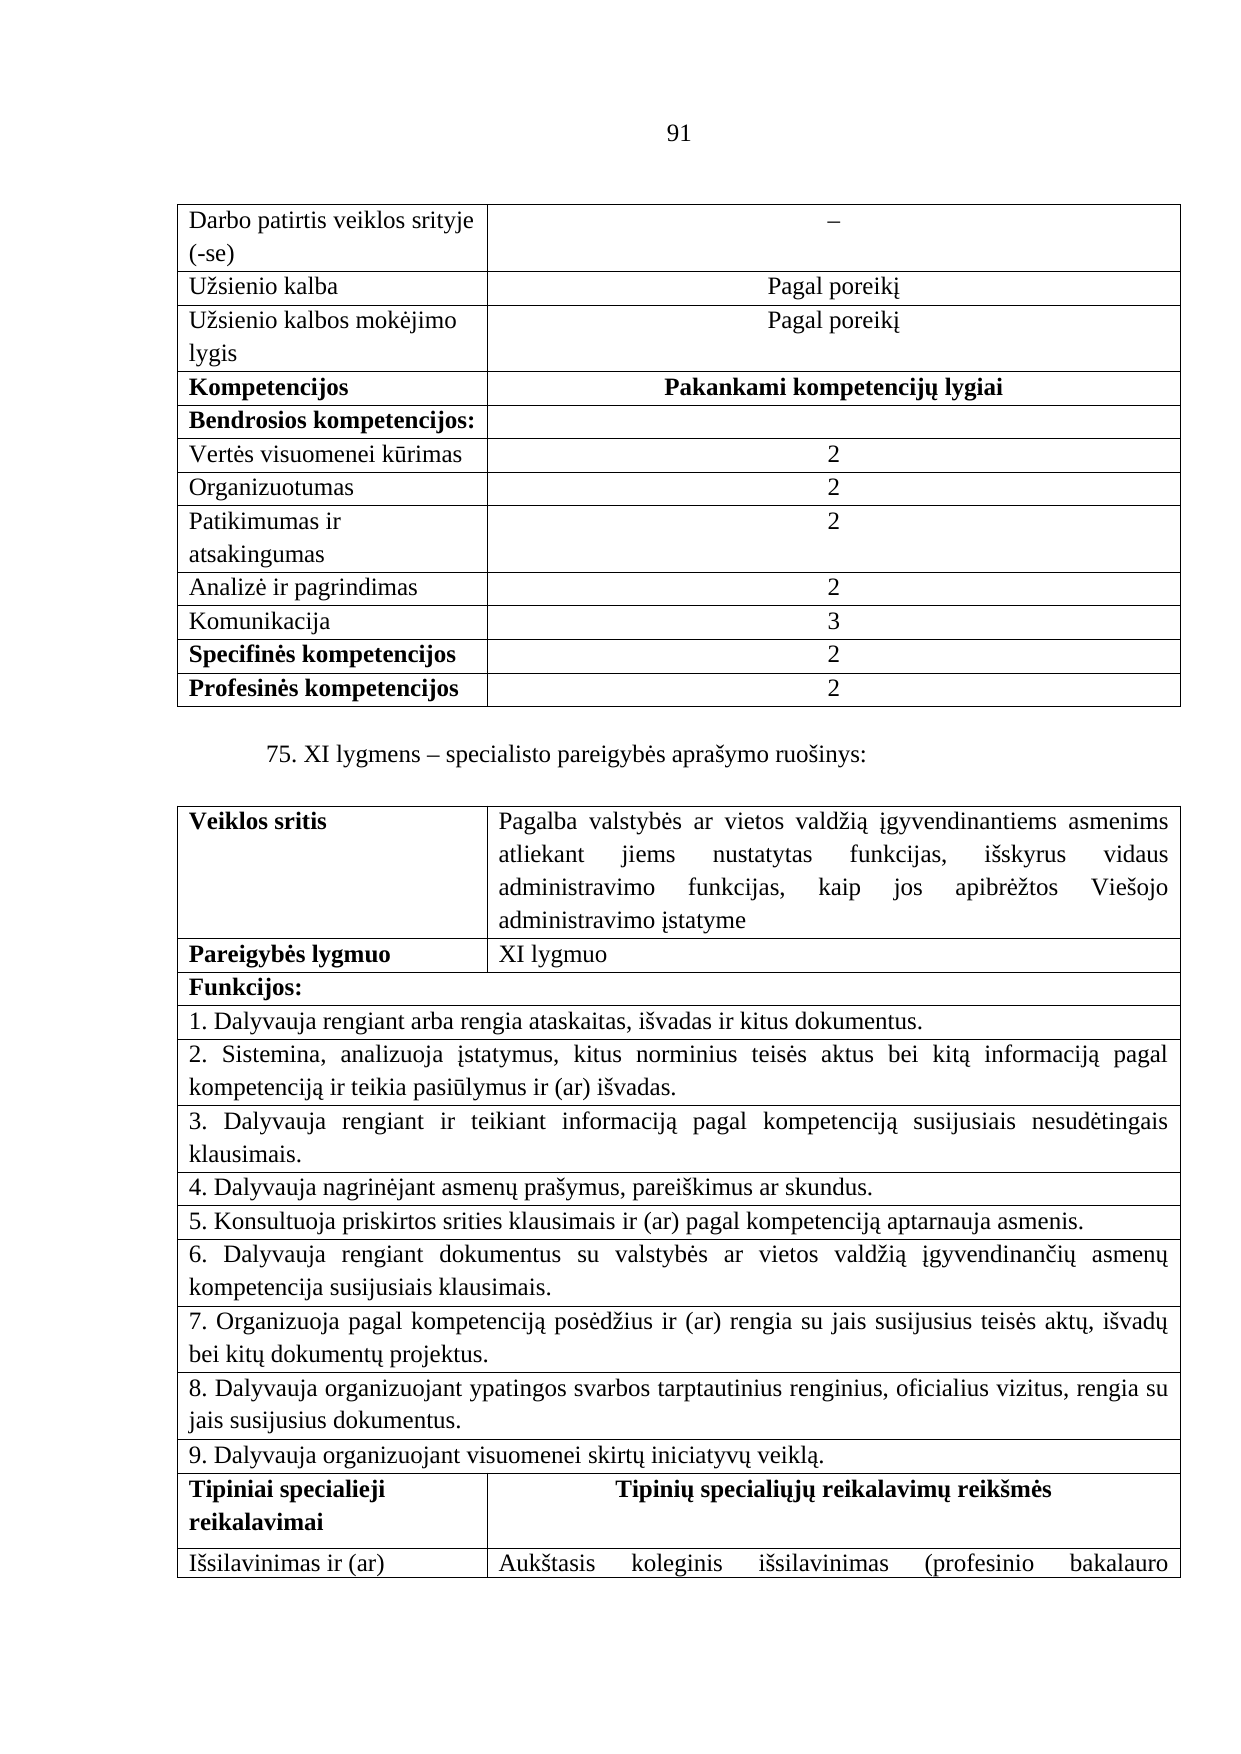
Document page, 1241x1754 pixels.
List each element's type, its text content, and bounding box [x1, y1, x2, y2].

table_cell Aukštasis koleginis išsilavinimas (profesinio bakalauro [488, 1549, 1180, 1577]
table_cell Komunikacija [178, 606, 487, 639]
table_cell Pakankami kompetencijų lygiai [488, 372, 1180, 404]
table_cell 2 [488, 506, 1180, 572]
table_cell Darbo patirtis veiklos srityje (-se) [178, 205, 487, 271]
table_cell Pagal poreikį [488, 306, 1180, 371]
table_cell Funkcijos: [178, 973, 1180, 1005]
table_cell Profesinės kompetencijos [178, 674, 487, 706]
table_cell Patikimumas ir atsakingumas [178, 506, 487, 572]
table_cell 3. Dalyvauja rengiant ir teikiant informaciją pagal kompetenciją susijusiais nesudėtingais klausimais. [178, 1106, 1180, 1172]
table_cell Užsienio kalbos mokėjimo lygis [178, 306, 487, 371]
table_cell 2 [488, 640, 1180, 672]
table_cell 8. Dalyvauja organizuojant ypatingos svarbos tarptautinius renginius, oficialius vizitus, rengia su jais susijusius dokumentus. [178, 1373, 1180, 1439]
table_header Veiklos sritis [178, 807, 487, 938]
table_cell 9. Dalyvauja organizuojant visuomenei skirtų iniciatyvų veiklą. [178, 1440, 1180, 1473]
table_cell Išsilavinimas ir (ar) [178, 1549, 487, 1577]
text 75. XI lygmens – specialisto pareigybės aprašymo ruošinys: [177, 739, 1181, 768]
table_header Pagalba valstybės ar vietos valdžią įgyvendinantiems asmenims atliekant jiems nustatytas funkcijas, išskyrus vidaus administravimo funkcijas, kaip jos apibrėžtos Viešojo administravimo įstatyme [488, 807, 1180, 938]
table_cell [488, 406, 1180, 438]
table_cell 2 [488, 573, 1180, 605]
table_cell Užsienio kalba [178, 272, 487, 304]
table_cell XI lygmuo [488, 939, 1180, 972]
table_cell Bendrosios kompetencijos: [178, 406, 487, 438]
table_cell Tipinių specialiųjų reikalavimų reikšmės [488, 1474, 1180, 1547]
table_cell Kompetencijos [178, 372, 487, 404]
table_cell 2 [488, 473, 1180, 505]
table_cell – [488, 205, 1180, 271]
table_cell 3 [488, 606, 1180, 639]
table_cell Tipiniai specialieji reikalavimai [178, 1474, 487, 1547]
table_cell 2 [488, 674, 1180, 706]
table_cell 7. Organizuoja pagal kompetenciją posėdžius ir (ar) rengia su jais susijusius teisės aktų, išvadų bei kitų dokumentų projektus. [178, 1307, 1180, 1372]
table_cell 5. Konsultuoja priskirtos srities klausimais ir (ar) pagal kompetenciją aptarnauja asmenis. [178, 1206, 1180, 1239]
table_cell 6. Dalyvauja rengiant dokumentus su valstybės ar vietos valdžią įgyvendinančių asmenų kompetencija susijusiais klausimais. [178, 1240, 1180, 1306]
table_cell Analizė ir pagrindimas [178, 573, 487, 605]
table_cell 2. Sistemina, analizuoja įstatymus, kitus norminius teisės aktus bei kitą informaciją pagal kompetenciją ir teikia pasiūlymus ir (ar) išvadas. [178, 1040, 1180, 1105]
table_cell 2 [488, 439, 1180, 472]
table_cell Pagal poreikį [488, 272, 1180, 304]
table_cell Vertės visuomenei kūrimas [178, 439, 487, 472]
table_cell Pareigybės lygmuo [178, 939, 487, 972]
table_cell 4. Dalyvauja nagrinėjant asmenų prašymus, pareiškimus ar skundus. [178, 1173, 1180, 1205]
table_cell 1. Dalyvauja rengiant arba rengia ataskaitas, išvadas ir kitus dokumentus. [178, 1006, 1180, 1039]
table_cell Organizuotumas [178, 473, 487, 505]
table_cell Specifinės kompetencijos [178, 640, 487, 672]
